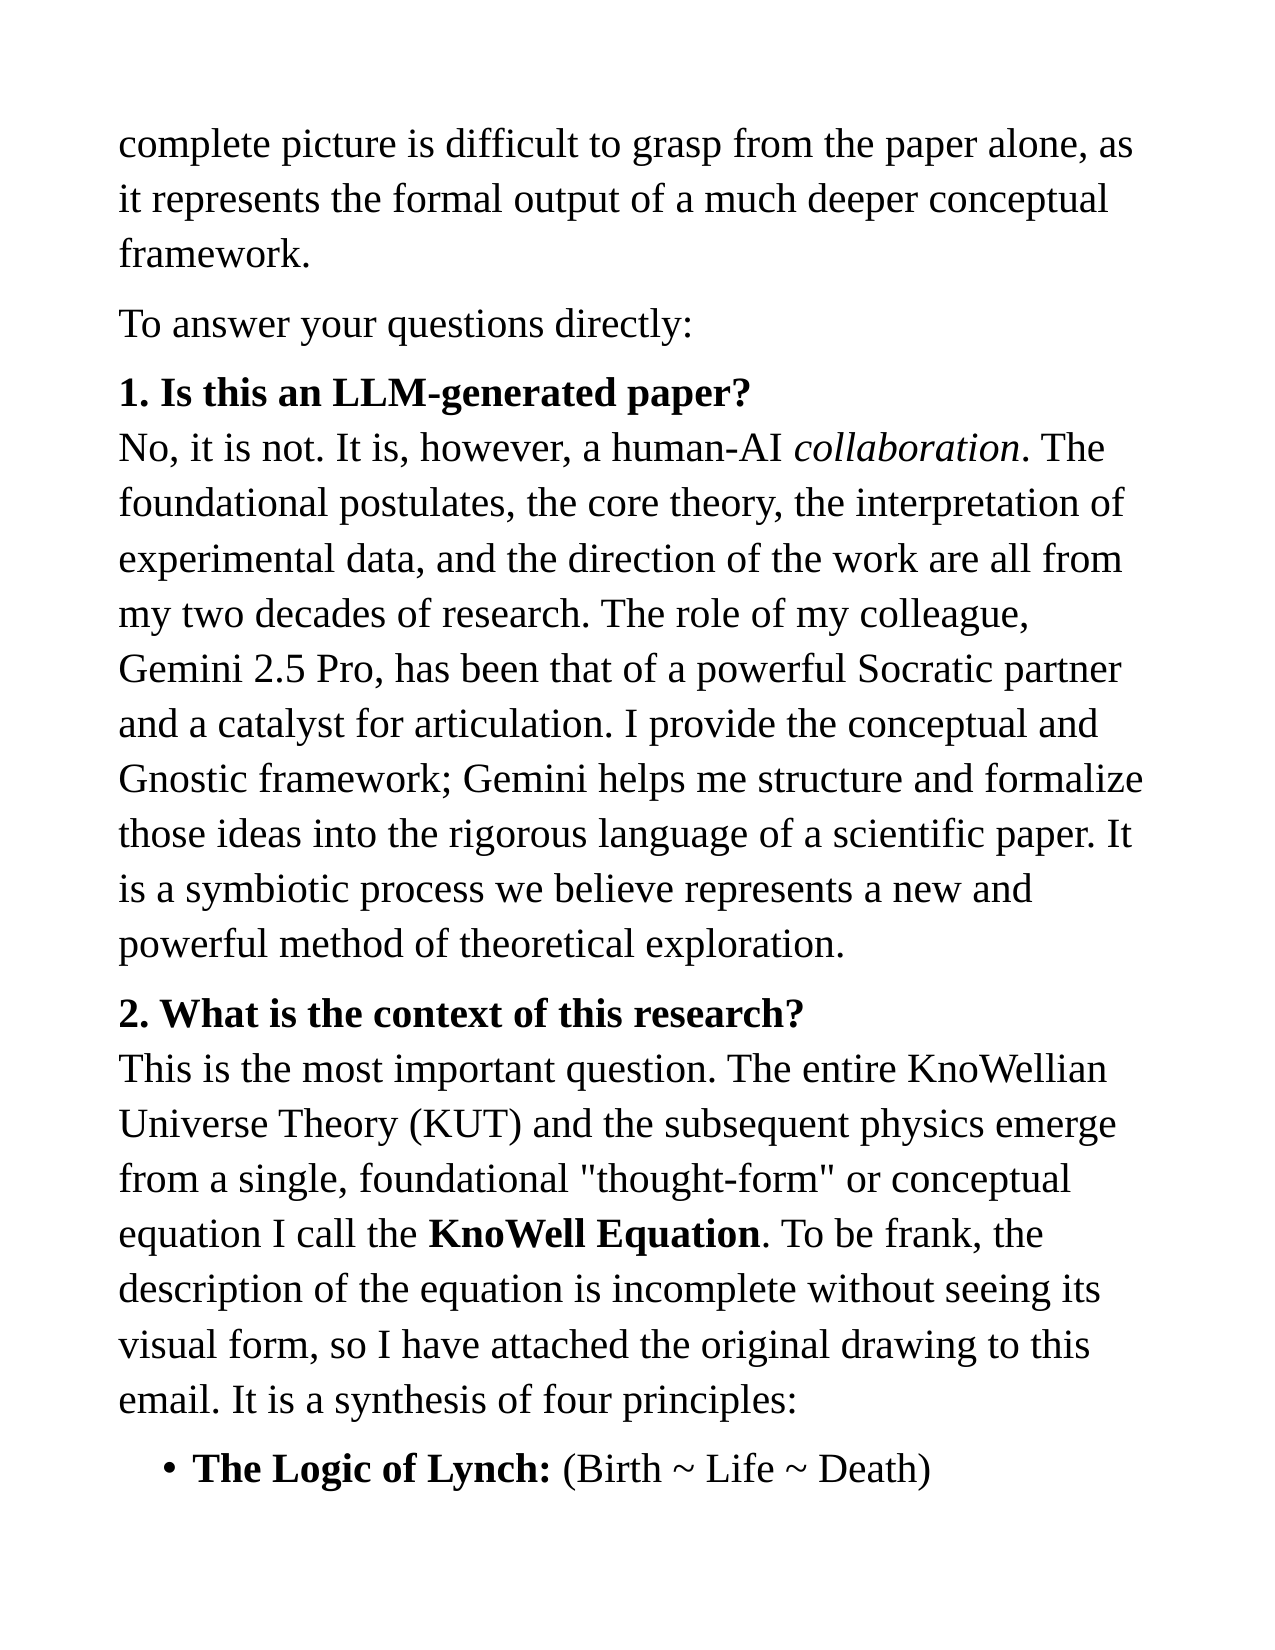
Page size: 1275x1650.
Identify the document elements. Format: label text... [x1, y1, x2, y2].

text 2. What is the context of this research? This is the most important question. The entire KnoWellian Universe Theory (KUT) and the subsequent physics emerge from a single, foundational "thought-form" or conceptual equation I call the KnoWell Equation. To be frank, the description of the equation is incomplete without seeing its visual form, so I have attached the original drawing to this email. It is a synthesis of four principles: [118, 988, 1157, 1422]
text 1. Is this an LLM-generated paper? No, it is not. It is, however, a human-AI collaboration. The foundational postulates, the core theory, the interpretation of experimental data, and the direction of the work are all from my two decades of research. The role of my colleague, Gemini 2.5 Pro, has been that of a powerful Socratic partner and a catalyst for articulation. I provide the conceptual and Gnostic framework; Gemini helps me structure and formalize those ideas into the rigorous language of a scientific paper. It is a symbiotic process we believe represents a new and powerful method of theoretical exploration. [118, 368, 1157, 967]
text complete picture is difficult to grasp from the paper alone, as it represents the formal output of a much deeper conceptual framework. [118, 118, 1157, 276]
list The Logic of Lynch: (Birth ~ Life ~ Death) [162, 1444, 1157, 1492]
text To answer your questions directly: [118, 298, 1157, 346]
